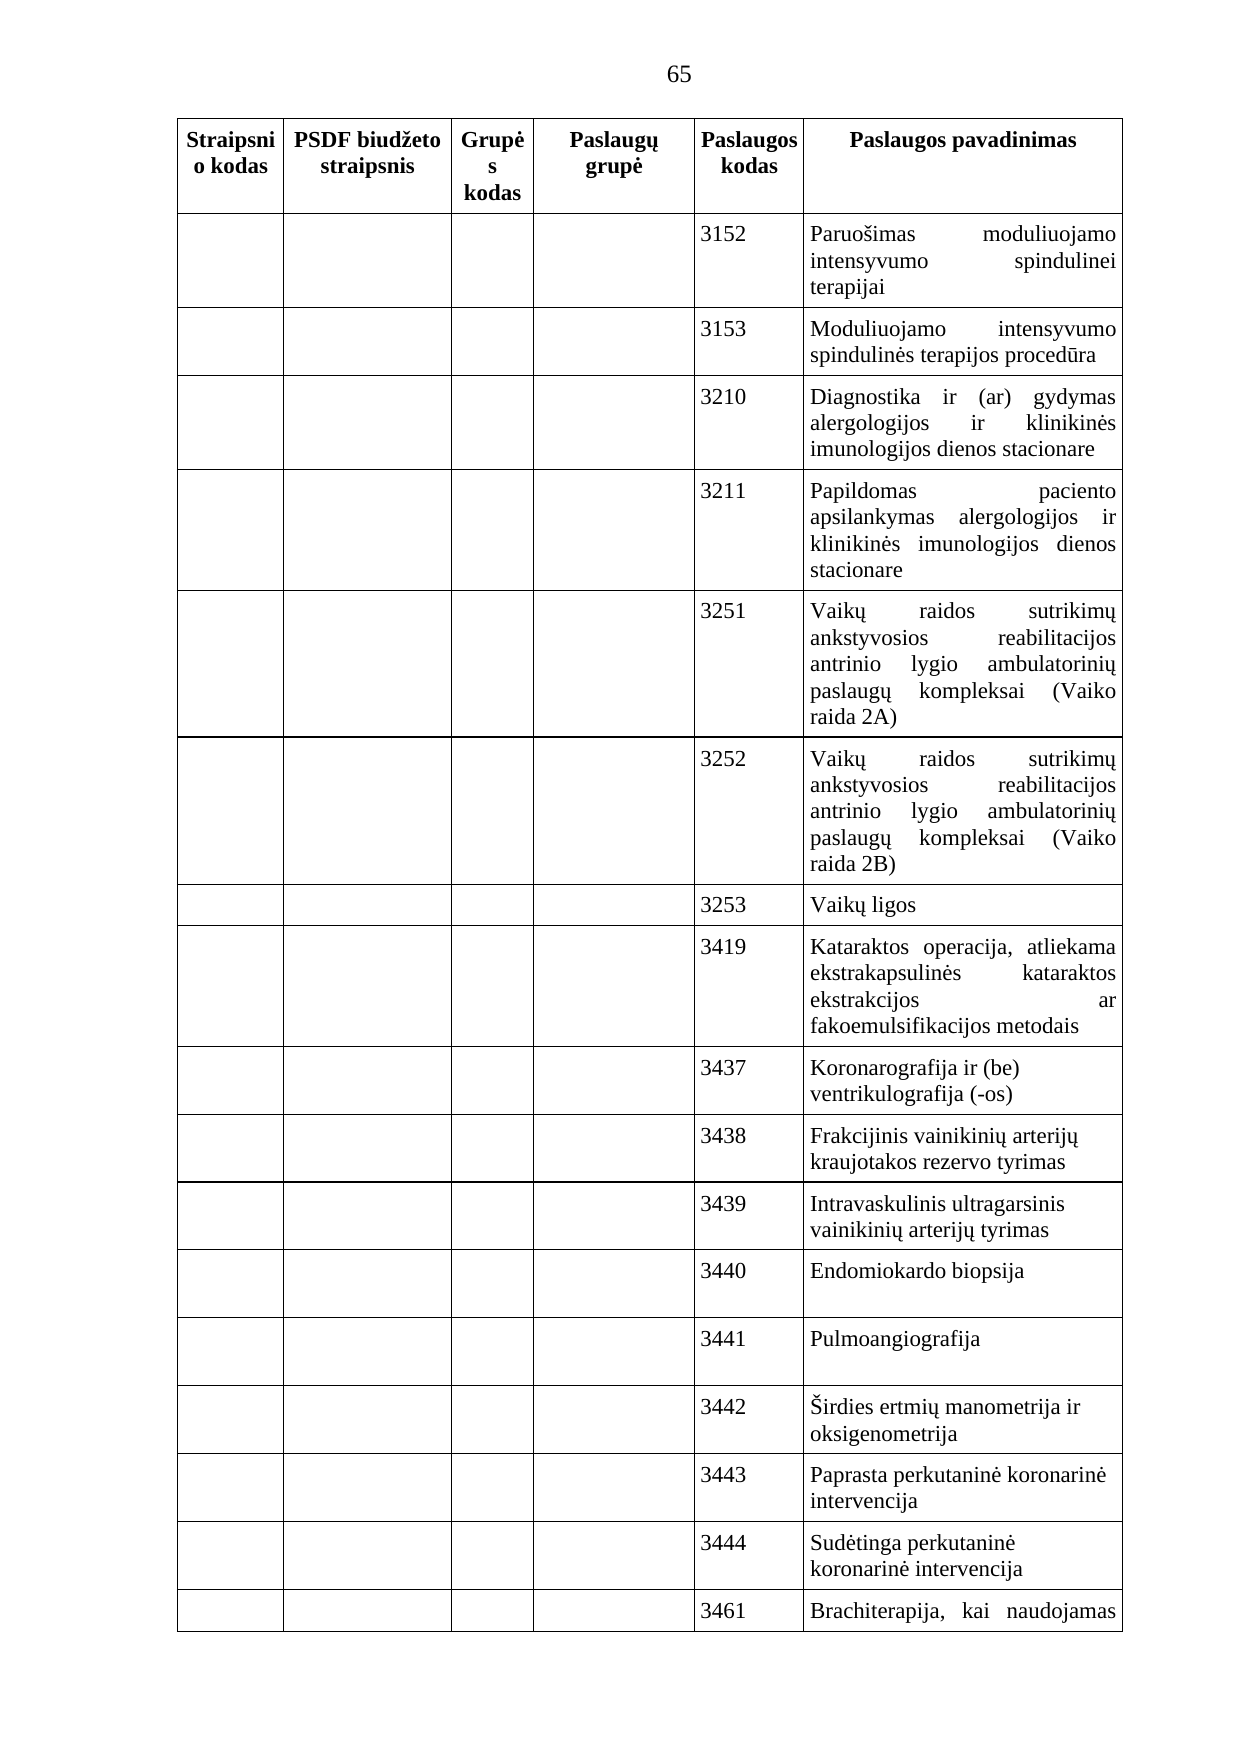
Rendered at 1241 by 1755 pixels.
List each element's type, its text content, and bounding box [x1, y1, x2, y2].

table_cell [534, 376, 694, 469]
table_cell [284, 885, 451, 925]
table_cell [534, 885, 694, 925]
table_header Paslaugos pavadinimas [804, 119, 1122, 212]
table_cell 3419 [695, 926, 803, 1046]
table_cell Vaikų ligos [804, 885, 1122, 925]
table_header Paslaugos kodas [695, 119, 803, 212]
table_cell [534, 1047, 694, 1113]
table_cell [534, 1522, 694, 1589]
table_cell 3253 [695, 885, 803, 925]
table_cell [534, 591, 694, 736]
table_cell [178, 738, 283, 883]
table_cell [452, 470, 533, 589]
table_cell [534, 214, 694, 307]
table_cell 3252 [695, 738, 803, 883]
table_cell [452, 1590, 533, 1631]
table_cell Frakcijinis vainikinių arterijų kraujotakos rezervo tyrimas [804, 1115, 1122, 1181]
table_cell 3152 [695, 214, 803, 307]
table_cell [284, 926, 451, 1046]
table_cell Endomiokardo biopsija [804, 1250, 1122, 1317]
table_cell [534, 926, 694, 1046]
table_cell [178, 214, 283, 307]
table_cell [178, 470, 283, 589]
table_cell Brachiterapija, kai naudojamas [804, 1590, 1122, 1631]
table_cell [284, 376, 451, 469]
table_cell [284, 1522, 451, 1589]
table_cell 3438 [695, 1115, 803, 1181]
table_cell Sudėtinga perkutaninė koronarinė intervencija [804, 1522, 1122, 1589]
table_cell [178, 591, 283, 736]
table_cell [534, 1183, 694, 1249]
table_cell Intravaskulinis ultragarsinis vainikinių arterijų tyrimas [804, 1183, 1122, 1249]
table_cell Paruošimas moduliuojamo intensyvumo spindulinei terapijai [804, 214, 1122, 307]
table_cell [534, 308, 694, 374]
table_cell [452, 1183, 533, 1249]
table_cell [178, 1590, 283, 1631]
table_header Paslaugų grupė [534, 119, 694, 212]
table_cell [178, 1115, 283, 1181]
table_cell [452, 1386, 533, 1453]
table_cell [284, 1590, 451, 1631]
table_cell [452, 1047, 533, 1113]
table_cell [284, 1250, 451, 1317]
table_cell [178, 1386, 283, 1453]
table_cell 3444 [695, 1522, 803, 1589]
table_cell [534, 470, 694, 589]
table_cell [178, 1047, 283, 1113]
table_cell Papildomas paciento apsilankymas alergologijos ir klinikinės imunologijos dienos stacionare [804, 470, 1122, 589]
table_cell [284, 1454, 451, 1521]
table_cell [534, 1115, 694, 1181]
table_cell [534, 1454, 694, 1521]
table_cell Paprasta perkutaninė koronarinė intervencija [804, 1454, 1122, 1521]
table_cell Širdies ertmių manometrija ir oksigenometrija [804, 1386, 1122, 1453]
table_cell [452, 214, 533, 307]
table_cell 3439 [695, 1183, 803, 1249]
table_cell [284, 470, 451, 589]
table_cell 3461 [695, 1590, 803, 1631]
table_cell [452, 376, 533, 469]
table_cell [178, 1454, 283, 1521]
table_cell [178, 926, 283, 1046]
table_cell [452, 308, 533, 374]
table_cell [452, 885, 533, 925]
table_header PSDF biudžeto straipsnis [284, 119, 451, 212]
table_cell Vaikų raidos sutrikimų ankstyvosios reabilitacijos antrinio lygio ambulatorinių paslaugų kompleksai (Vaiko raida 2A) [804, 591, 1122, 736]
table_cell 3442 [695, 1386, 803, 1453]
table_cell 3440 [695, 1250, 803, 1317]
table_cell [284, 1047, 451, 1113]
table_cell [284, 591, 451, 736]
table_cell [452, 1115, 533, 1181]
table_cell 3211 [695, 470, 803, 589]
table_cell [452, 591, 533, 736]
table_cell 3251 [695, 591, 803, 736]
table_cell Vaikų raidos sutrikimų ankstyvosios reabilitacijos antrinio lygio ambulatorinių paslaugų kompleksai (Vaiko raida 2B) [804, 738, 1122, 883]
table_cell [178, 1250, 283, 1317]
table_cell 3437 [695, 1047, 803, 1113]
table_cell 3153 [695, 308, 803, 374]
table_cell [452, 926, 533, 1046]
table_cell [284, 1318, 451, 1385]
table_cell [452, 1318, 533, 1385]
table_cell [534, 1590, 694, 1631]
table_cell [178, 376, 283, 469]
table_cell [534, 1318, 694, 1385]
table_cell 3210 [695, 376, 803, 469]
table_cell 3443 [695, 1454, 803, 1521]
table_cell [534, 738, 694, 883]
table_cell [284, 214, 451, 307]
table_cell Diagnostika ir (ar) gydymas alergologijos ir klinikinės imunologijos dienos stacionare [804, 376, 1122, 469]
table_cell [284, 1183, 451, 1249]
table_cell [284, 1115, 451, 1181]
table_cell [284, 308, 451, 374]
table_cell [534, 1386, 694, 1453]
table_cell [534, 1250, 694, 1317]
table_cell [178, 1183, 283, 1249]
table_cell [178, 885, 283, 925]
table_cell 3441 [695, 1318, 803, 1385]
table_cell [452, 1522, 533, 1589]
table_cell [452, 1250, 533, 1317]
table_cell [178, 308, 283, 374]
table_cell Kataraktos operacija, atliekama ekstrakapsulinės kataraktos ekstrakcijos ar fakoemulsifikacijos metodais [804, 926, 1122, 1046]
table_cell [178, 1318, 283, 1385]
table_cell [452, 1454, 533, 1521]
table_cell [284, 1386, 451, 1453]
table_cell [284, 738, 451, 883]
table_header Straipsnio kodas [178, 119, 283, 212]
table_cell Moduliuojamo intensyvumo spindulinės terapijos procedūra [804, 308, 1122, 374]
table_cell [178, 1522, 283, 1589]
table_cell [452, 738, 533, 883]
table_header Grupės kodas [452, 119, 533, 212]
table_cell Koronarografija ir (be) ventrikulografija (-os) [804, 1047, 1122, 1113]
table_cell Pulmoangiografija [804, 1318, 1122, 1385]
